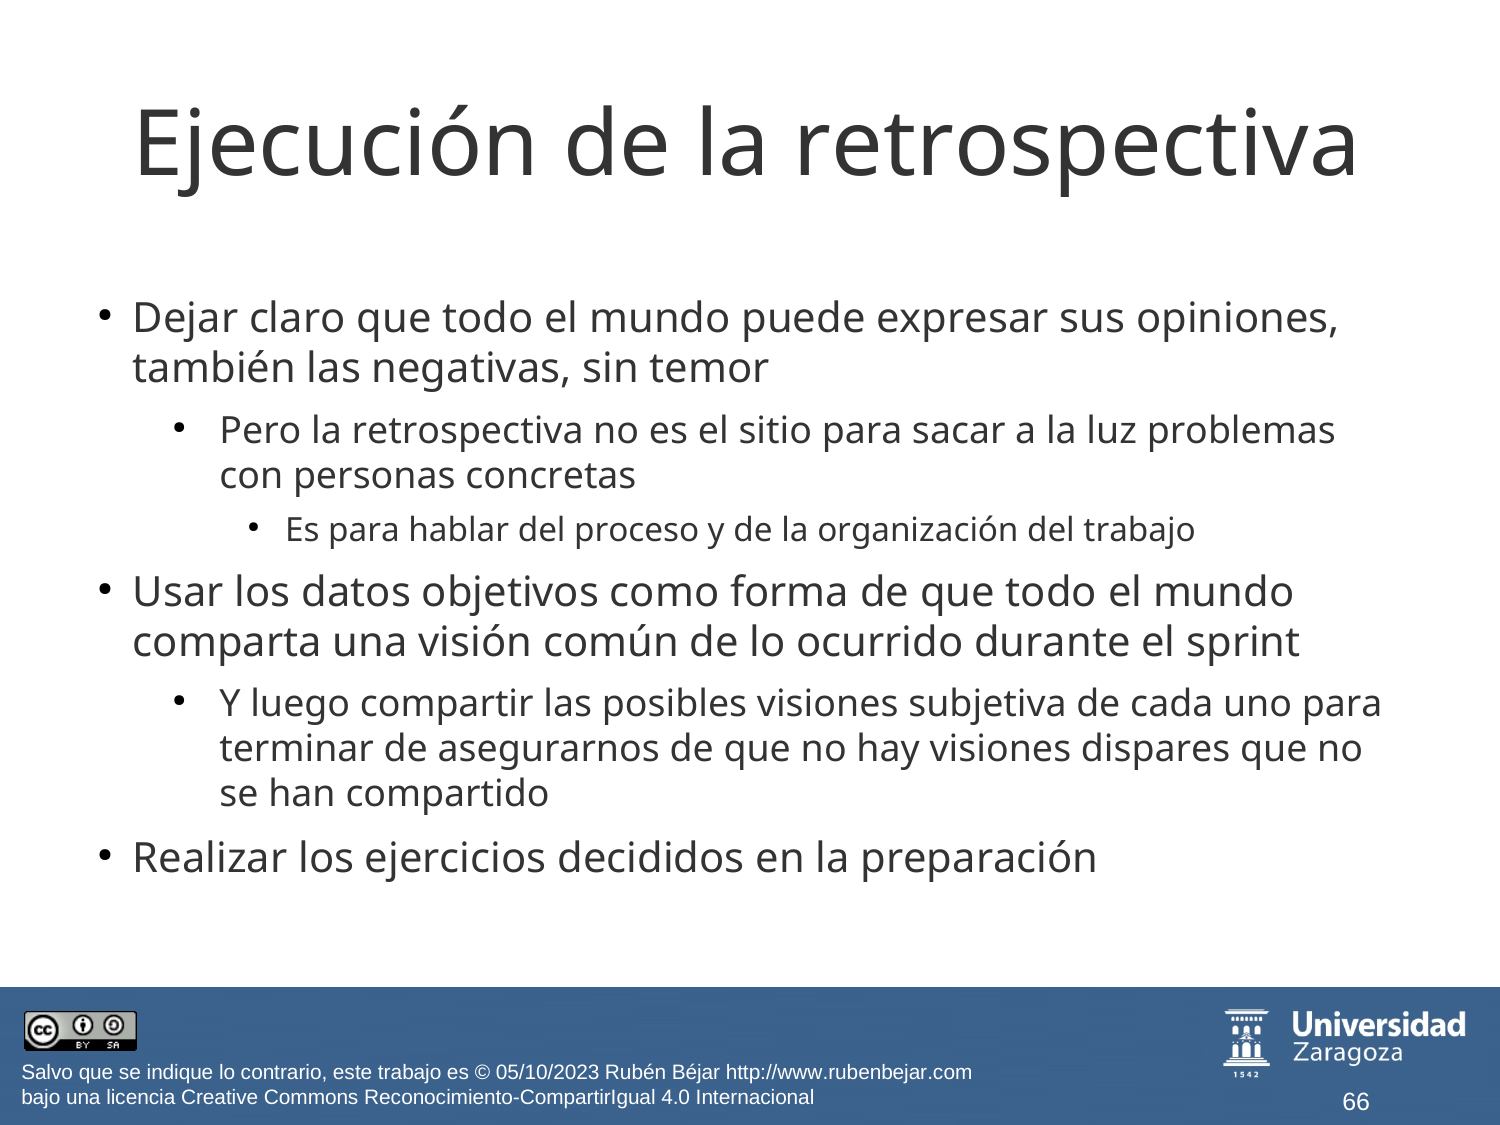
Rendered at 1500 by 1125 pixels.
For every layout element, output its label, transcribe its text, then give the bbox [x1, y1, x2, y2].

picture [0, 987, 1500, 1125]
title Ejecución de la retrospectiva [74, 21, 1420, 257]
list Dejar claro que todo el mundo puede expresar sus opiniones, también las negativas, sin temor Pero la retrospectiva no es el sitio para sacar a la luz problemas con personas concretas Es para hablar del proceso y de la organización del trabajo Usar los datos objetivos como forma de que todo el mundo comparta una visión común de lo ocurrido durante el sprint Y luego compartir las posibles visiones subjetiva de cada uno para terminar de asegurarnos de que no hay visiones dispares que no se han compartido Realizar los ejercicios decididos en la preparación [82, 283, 1418, 936]
